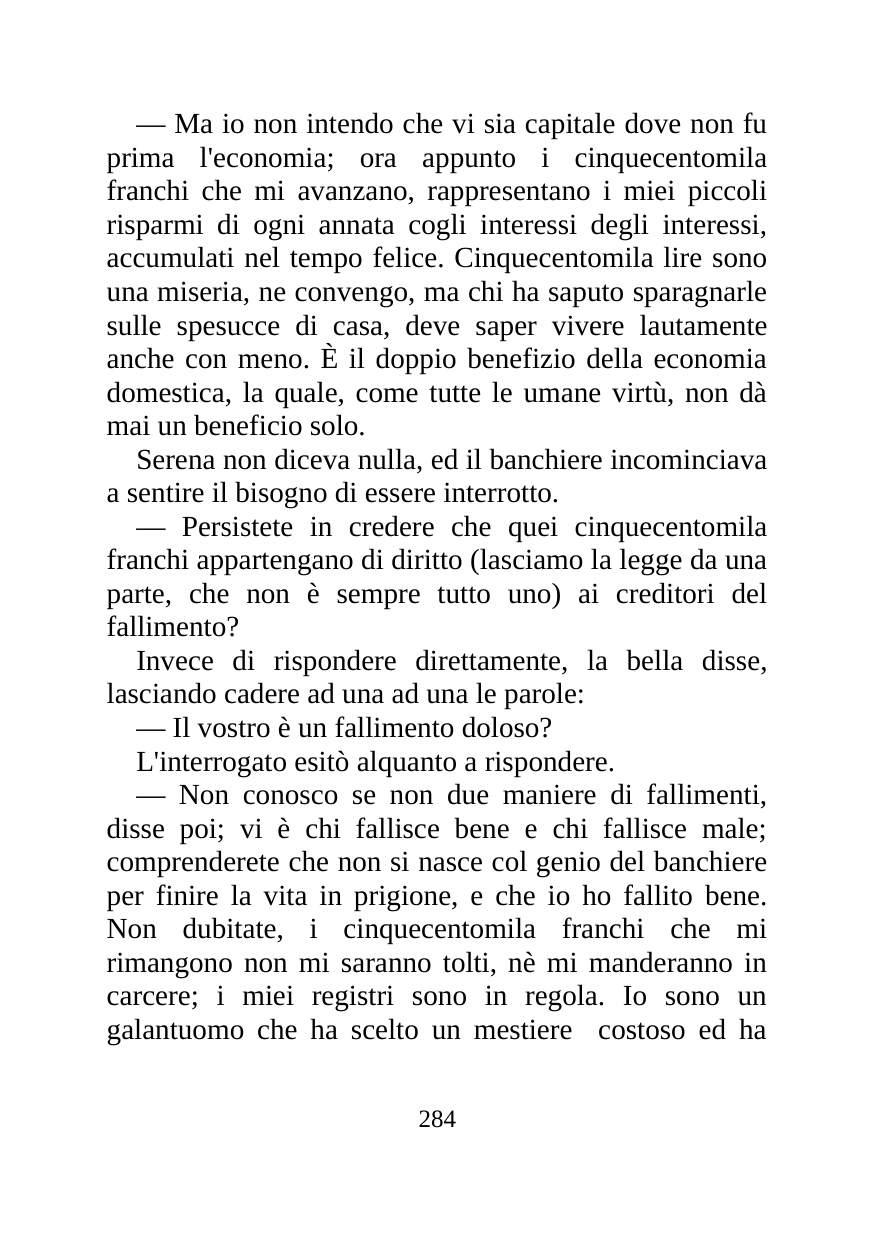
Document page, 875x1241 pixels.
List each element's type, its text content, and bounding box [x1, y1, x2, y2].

text — Il vostro è un fallimento doloso? [106, 710, 768, 744]
text Serena non diceva nulla, ed il banchiere incominciava a sentire il bisogno di essere interrotto. [106, 442, 768, 509]
text Invece di rispondere direttamente, la bella disse, lasciando cadere ad una ad una le parole: [106, 643, 768, 710]
text — Ma io non intendo che vi sia capitale dove non fu prima l'economia; ora appunto i cinquecentomila franchi che mi avanzano, rappresentano i miei piccoli risparmi di ogni annata cogli interessi degli interessi, accumulati nel tempo felice. Cinquecentomila lire sono una miseria, ne convengo, ma chi ha saputo sparagnarle sulle spesucce di casa, deve saper vivere lautamente anche con meno. È il doppio benefizio della economia domestica, la quale, come tutte le umane virtù, non dà mai un beneficio solo. [106, 106, 768, 442]
text — Persistete in credere che quei cinquecentomila franchi appartengano di diritto (lasciamo la legge da una parte, che non è sempre tutto uno) ai creditori del fallimento? [106, 509, 768, 643]
text L'interrogato esitò alquanto a rispondere. [106, 744, 768, 777]
text — Non conosco se non due maniere di fallimenti, disse poi; vi è chi fallisce bene e chi fallisce male; comprenderete che non si nasce col genio del banchiere per finire la vita in prigione, e che io ho fallito bene. Non dubitate, i cinquecentomila franchi che mi rimangono non mi saranno tolti, nè mi manderanno in carcere; i miei registri sono in regola. Io sono un galantuomo che ha scelto un mestiere costoso ed ha [106, 777, 768, 1046]
